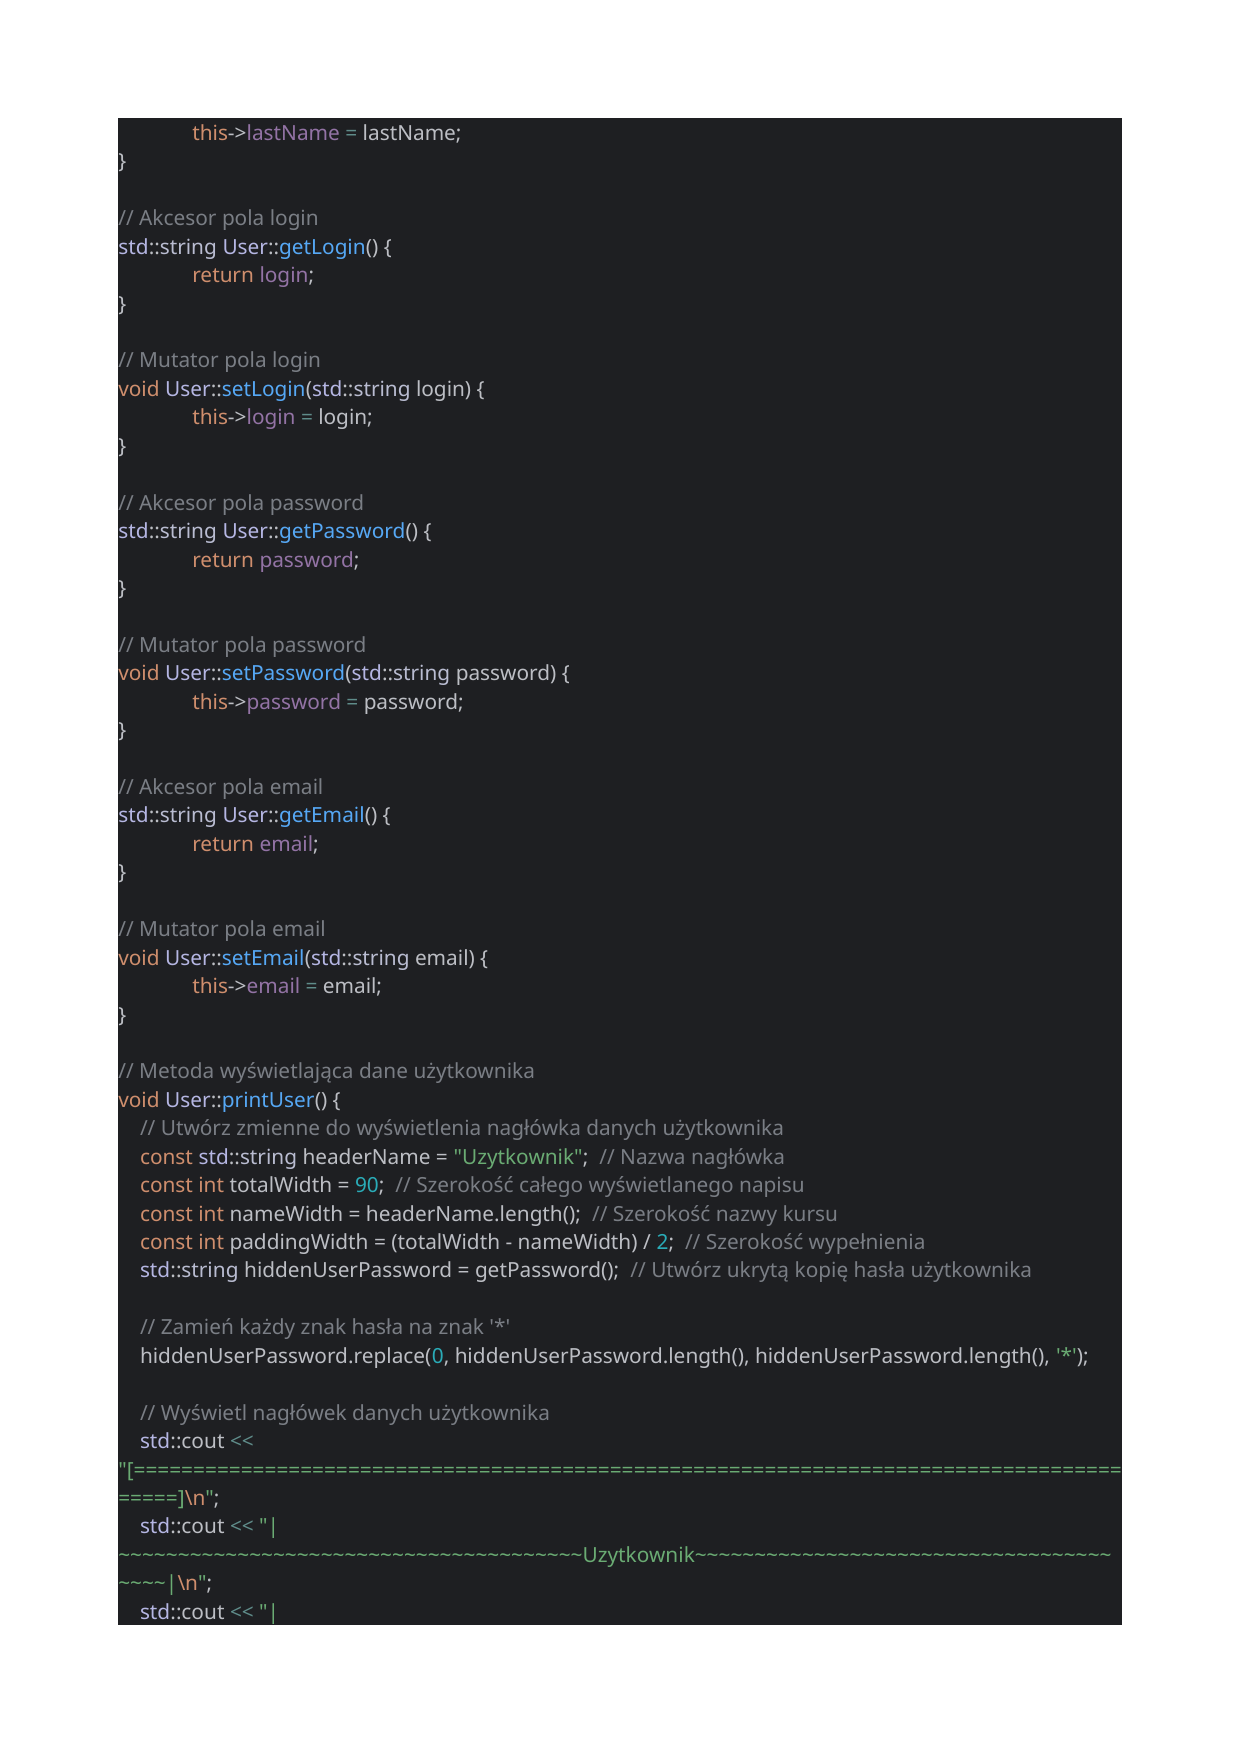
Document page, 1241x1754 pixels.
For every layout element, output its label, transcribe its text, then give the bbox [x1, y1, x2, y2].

text this->lastName = lastName; } // Akcesor pola login std::string User::getLogin() { return login; } // Mutator pola login void User::setLogin(std::string login) { this->login = login; } // Akcesor pola password std::string User::getPassword() { return password; } // Mutator pola password void User::setPassword(std::string password) { this->password = password; } // Akcesor pola email std::string User::getEmail() { return email; } // Mutator pola email void User::setEmail(std::string email) { this->email = email; } // Metoda wyświetlająca dane użytkownika void User::printUser() { // Utwórz zmienne do wyświetlenia nagłówka danych użytkownika const std::string headerName = "Uzytkownik"; // Nazwa nagłówka const int totalWidth = 90; // Szerokość całego wyświetlanego napisu const int nameWidth = headerName.length(); // Szerokość nazwy kursu const int paddingWidth = (totalWidth - nameWidth) / 2; // Szerokość wypełnienia std::string hiddenUserPassword = getPassword(); // Utwórz ukrytą kopię hasła użytkownika // Zamień każdy znak hasła na znak '*' hiddenUserPassword.replace(0, hiddenUserPassword.length(), hiddenUserPassword.length(), '*'); // Wyświetl nagłówek danych użytkownika std::cout << "[========================================================================================]\n"; std::cout << "|~~~~~~~~~~~~~~~~~~~~~~~~~~~~~~~~~~~~~~~Uzytkownik~~~~~~~~~~~~~~~~~~~~~~~~~~~~~~~~~~~~~~~|\n"; std::cout << "| [118, 118, 1122, 1625]
